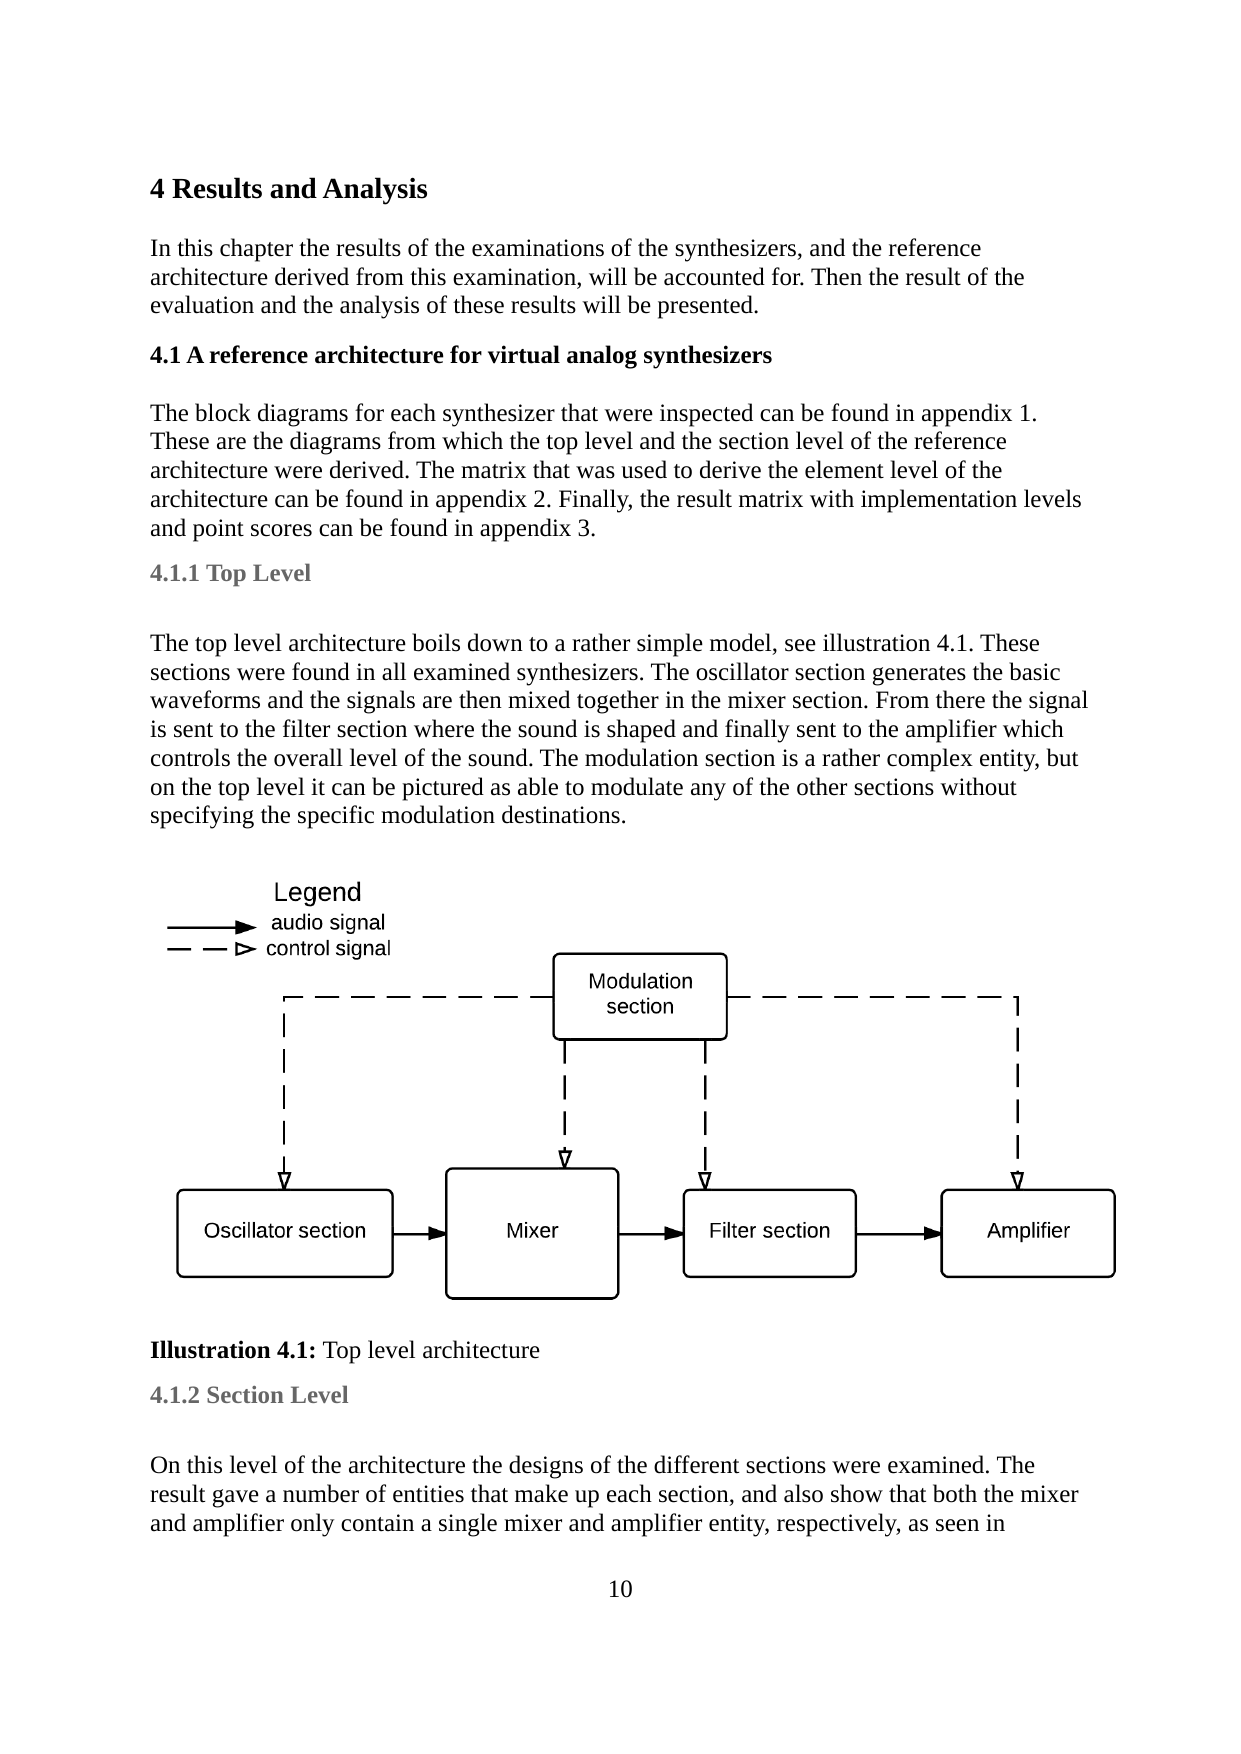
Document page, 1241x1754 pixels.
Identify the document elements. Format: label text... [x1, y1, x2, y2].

subtitle 4.1.2 Section Level [150, 1380, 1090, 1409]
text In this chapter the results of the examinations of the synthesizers, and the reference architecture derived from this examination, will be accounted for. Then the result of the evaluation and the analysis of these results will be presented. [150, 233, 1090, 319]
text On this level of the architecture the designs of the different sections were examined. The result gave a number of entities that make up each section, and also show that both the mixer and amplifier only contain a single mixer and amplifier entity, respectively, as seen in [150, 1450, 1090, 1536]
text Illustration 4.1: Top level architecture [150, 1335, 1090, 1363]
picture [150, 858, 1128, 1335]
subtitle 4.1.1 Top Level [150, 558, 1090, 587]
subtitle 4 Results and Analysis [150, 171, 1090, 204]
text The top level architecture boils down to a rather simple model, see illustration 4.1. These sections were found in all examined synthesizers. The oscillator section generates the basic waveforms and the signals are then mixed together in the mixer section. From there the signal is sent to the filter section where the sound is shaped and finally sent to the amplifier which controls the overall level of the sound. The modulation section is a rather complex entity, but on the top level it can be pictured as able to modulate any of the other sections without specifying the specific modulation destinations. [150, 628, 1090, 829]
subtitle 4.1 A reference architecture for virtual analog synthesizers [150, 340, 1090, 369]
text The block diagrams for each synthesizer that were inspected can be found in appendix 1. These are the diagrams from which the top level and the section level of the reference architecture were derived. The matrix that was used to derive the element level of the architecture can be found in appendix 2. Finally, the result matrix with implementation levels and point scores can be found in appendix 3. [150, 398, 1090, 541]
